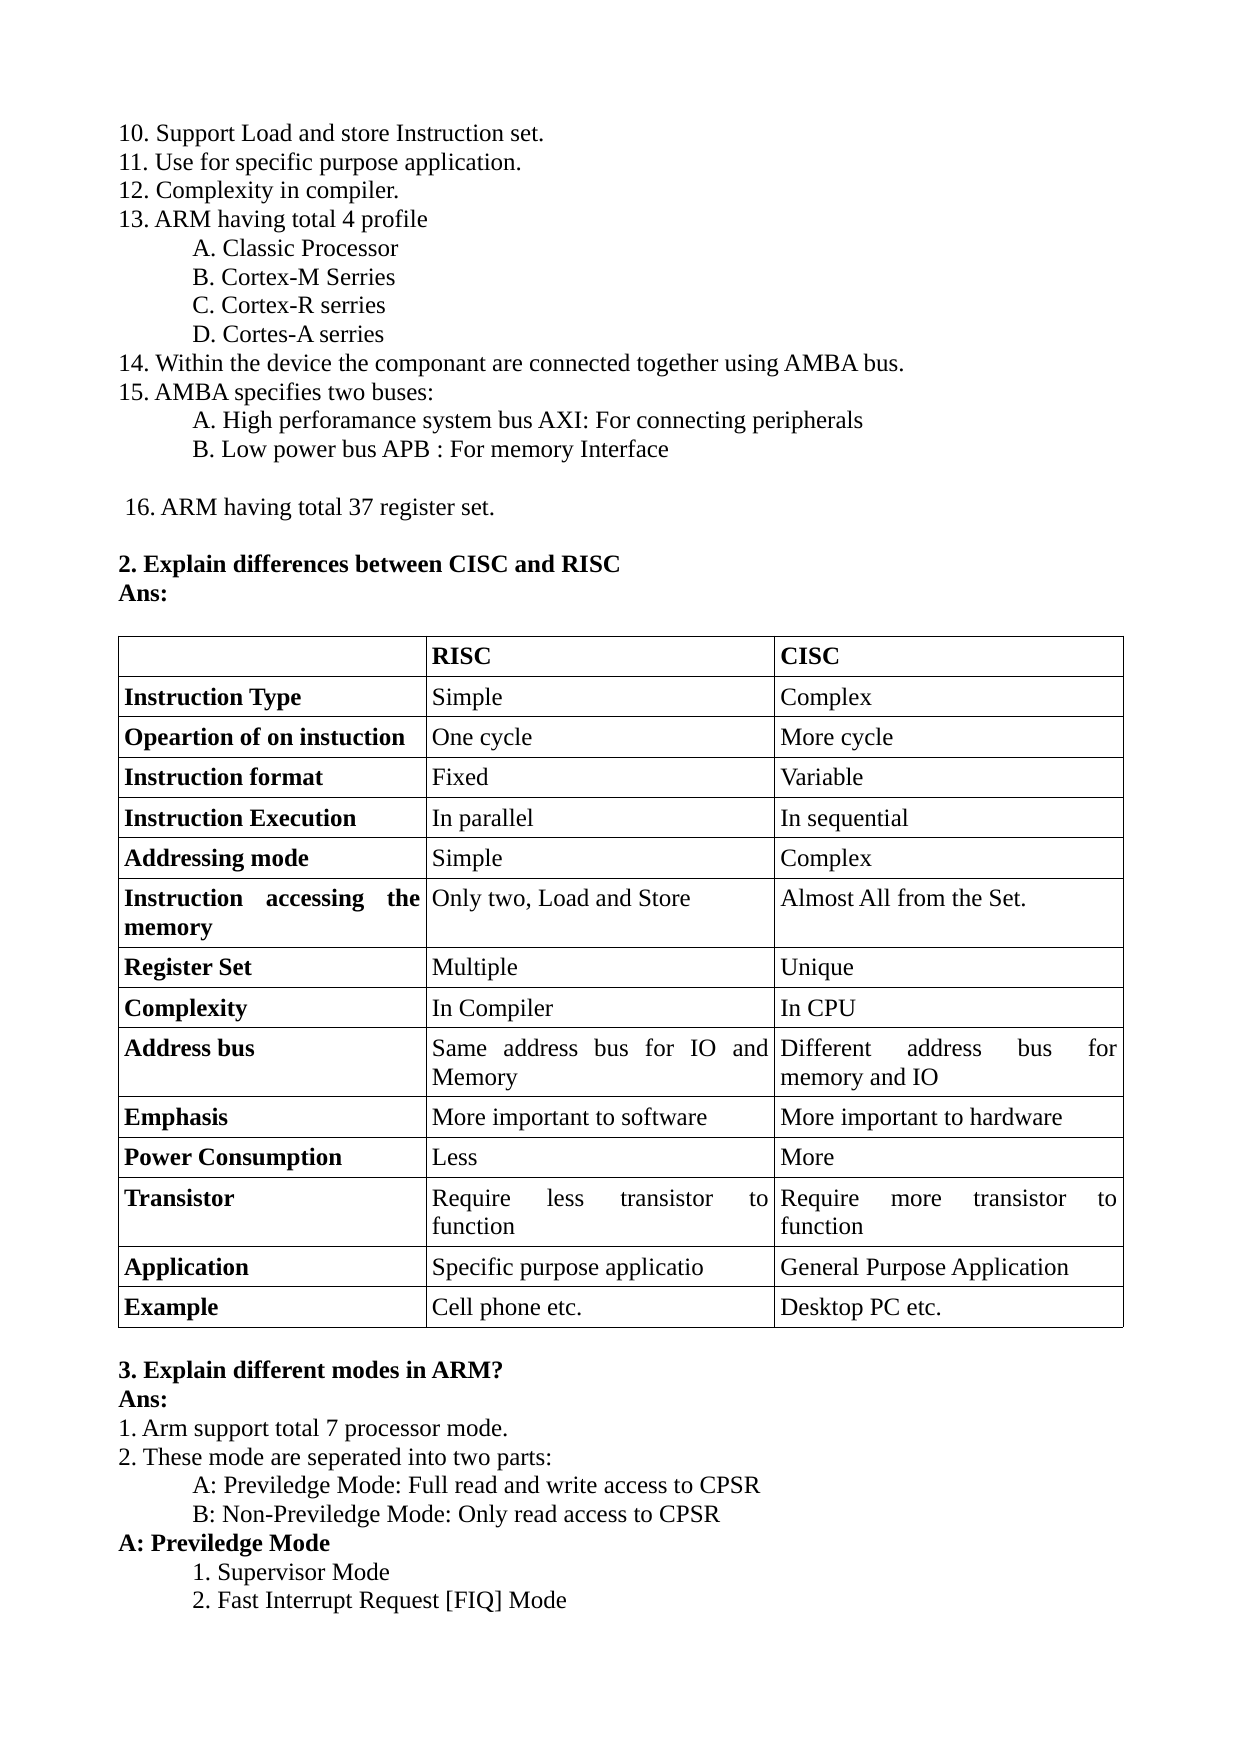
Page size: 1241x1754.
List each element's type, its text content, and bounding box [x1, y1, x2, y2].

table_cell Multiple [427, 948, 774, 987]
text A. Classic Processor [118, 233, 1122, 262]
table_cell Different address bus for memory and IO [775, 1028, 1123, 1096]
table_cell One cycle [427, 717, 774, 757]
table_cell Instruction Type [119, 677, 426, 716]
table_cell Register Set [119, 948, 426, 987]
text 11. Use for specific purpose application. [118, 147, 1122, 176]
table_cell More cycle [775, 717, 1123, 757]
table_cell Addressing mode [119, 838, 426, 877]
table_cell Specific purpose applicatio [427, 1247, 774, 1286]
table_header RISC [427, 637, 774, 676]
text A: Previledge Mode [118, 1528, 1122, 1557]
text 2. These mode are seperated into two parts: [118, 1442, 1122, 1470]
table_cell Almost All from the Set. [775, 879, 1123, 947]
table_cell Desktop PC etc. [775, 1287, 1123, 1327]
table_cell Complex [775, 838, 1123, 877]
text 1. Arm support total 7 processor mode. [118, 1413, 1122, 1442]
table_header [119, 637, 426, 676]
table_cell Simple [427, 838, 774, 877]
table_cell Complexity [119, 988, 426, 1027]
table_cell In CPU [775, 988, 1123, 1027]
table_cell In parallel [427, 798, 774, 837]
table_cell In sequential [775, 798, 1123, 837]
table_cell Transistor [119, 1178, 426, 1246]
text A: Previledge Mode: Full read and write access to CPSR [118, 1470, 1122, 1499]
table_cell In Compiler [427, 988, 774, 1027]
table_cell Instruction format [119, 758, 426, 797]
table_cell More [775, 1138, 1123, 1177]
table_cell Variable [775, 758, 1123, 797]
text B. Low power bus APB : For memory Interface [118, 434, 1122, 463]
table_cell Require less transistor to function [427, 1178, 774, 1246]
table_cell Complex [775, 677, 1123, 716]
table_cell Unique [775, 948, 1123, 987]
text 12. Complexity in compiler. [118, 176, 1122, 204]
text B: Non-Previledge Mode: Only read access to CPSR [118, 1499, 1122, 1528]
table_cell General Purpose Application [775, 1247, 1123, 1286]
text 3. Explain different modes in ARM? [118, 1355, 1122, 1384]
text C. Cortex-R serries [118, 291, 1122, 319]
table_cell Require more transistor to function [775, 1178, 1123, 1246]
table_cell Example [119, 1287, 426, 1327]
table_cell Same address bus for IO and Memory [427, 1028, 774, 1096]
table_cell Fixed [427, 758, 774, 797]
text 15. AMBA specifies two buses: [118, 377, 1122, 406]
table_cell More important to software [427, 1097, 774, 1137]
text B. Cortex-M Serries [118, 262, 1122, 291]
table_cell Emphasis [119, 1097, 426, 1137]
text 10. Support Load and store Instruction set. [118, 118, 1122, 147]
table_cell Less [427, 1138, 774, 1177]
text A. High perforamance system bus AXI: For connecting peripherals [118, 406, 1122, 434]
table_cell Only two, Load and Store [427, 879, 774, 947]
table_cell Opeartion of on instuction [119, 717, 426, 757]
table_cell More important to hardware [775, 1097, 1123, 1137]
text 2. Explain differences between CISC and RISC [118, 549, 1122, 578]
text 16. ARM having total 37 register set. [118, 492, 1122, 521]
table_cell Address bus [119, 1028, 426, 1096]
table_cell Simple [427, 677, 774, 716]
text 13. ARM having total 4 profile [118, 204, 1122, 233]
table_cell Power Consumption [119, 1138, 426, 1177]
table_cell Cell phone etc. [427, 1287, 774, 1327]
text 2. Fast Interrupt Request [FIQ] Mode [118, 1585, 1122, 1614]
table_header CISC [775, 637, 1123, 676]
table_cell Instruction Execution [119, 798, 426, 837]
text D. Cortes-A serries [118, 319, 1122, 348]
text 14. Within the device the componant are connected together using AMBA bus. [118, 348, 1122, 377]
table_cell Application [119, 1247, 426, 1286]
text Ans: [118, 1384, 1122, 1413]
text 1. Supervisor Mode [118, 1557, 1122, 1585]
text Ans: [118, 578, 1122, 607]
table_cell Instruction accessing the memory [119, 879, 426, 947]
